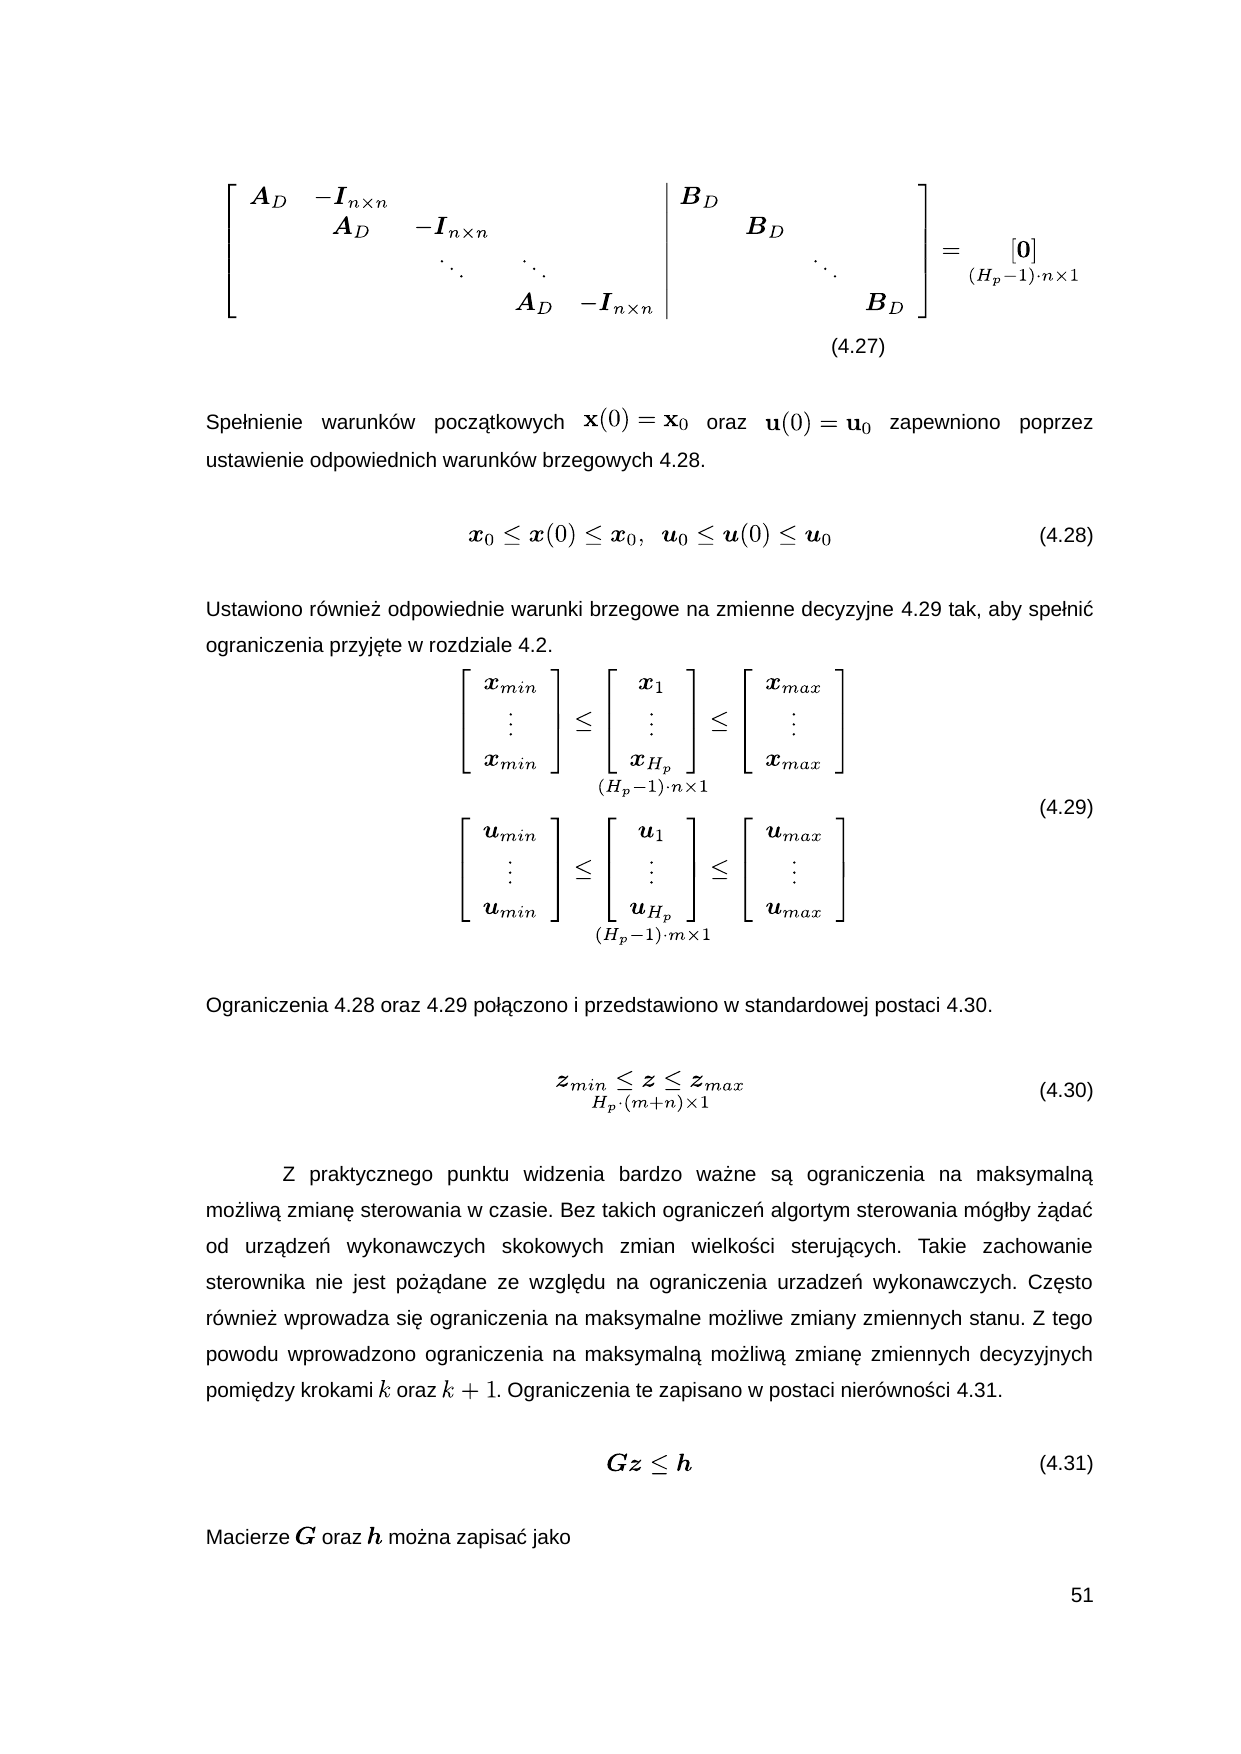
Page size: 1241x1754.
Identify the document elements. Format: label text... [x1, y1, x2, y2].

text Spełnienie warunków początkowych oraz zapewniono poprzez ustawienie odpowiednich warunków brzegowych 4.28. [206, 407, 1093, 472]
text (4.27) [206, 147, 1093, 358]
text (4.31) [206, 1451, 1093, 1475]
text Ograniczenia 4.28 oraz 4.29 połączono i przedstawiono w standardowej postaci 4.30. [206, 993, 1093, 1017]
text Macierze oraz można zapisać jako [206, 1525, 1093, 1549]
text (4.29) [657, 669, 1093, 945]
text (4.28) [764, 522, 1093, 548]
text [206, 669, 600, 945]
text Z praktycznego punktu widzenia bardzo ważne są ograniczenia na maksymalną możliwą zmianę sterowania w czasie. Bez takich ograniczeń algortym sterowania mógłby żądać od urządzeń wykonawczych skokowych zmian wielkości sterujących. Takie zachowanie sterownika nie jest pożądane ze względu na ograniczenia urzadzeń wykonawczych. Często również wprowadza się ograniczenia na maksymalne możliwe zmiany zmiennych stanu. Z tego powodu wprowadzono ograniczenia na maksymalną możliwą zmianę zmiennych decyzyjnych pomiędzy krokami oraz . Ograniczenia te zapisano w postaci nierówności 4.31. [206, 1162, 1093, 1402]
text (4.30) [206, 1066, 1093, 1113]
text [206, 522, 552, 548]
text Ustawiono również odpowiednie warunki brzegowe na zmienne decyzyjne 4.29 tak, aby spełnić ograniczenia przyjęte w rozdziale 4.2. [206, 597, 1093, 657]
